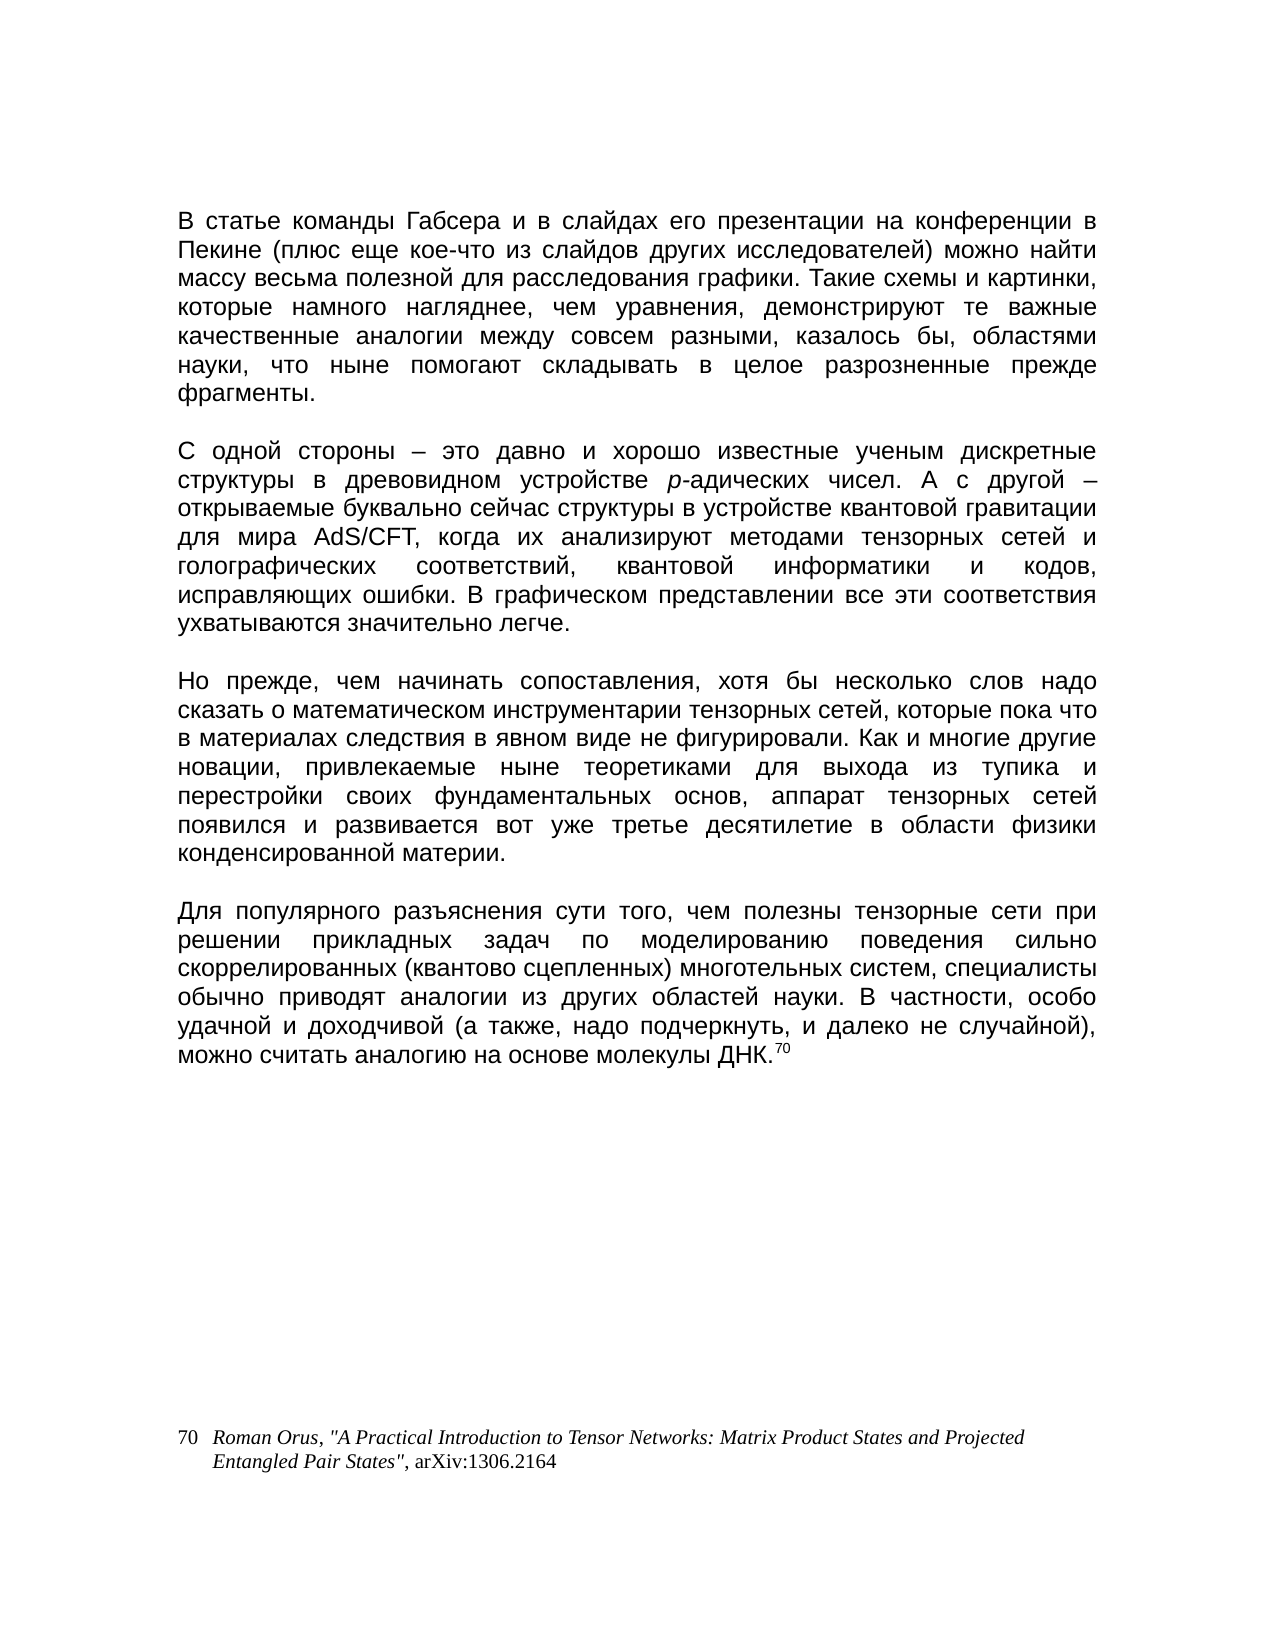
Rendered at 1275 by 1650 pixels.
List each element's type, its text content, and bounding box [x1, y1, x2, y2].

text В статье команды Габсера и в слайдах его презентации на конференции в Пекине (плюс еще кое-что из слайдов других исследователей) можно найти массу весьма полезной для расследования графики. Такие схемы и картинки, которые намного нагляднее, чем уравнения, демонстрируют те важные качественные аналогии между совсем разными, казалось бы, областями науки, что ныне помогают складывать в целое разрозненные прежде фрагменты. [177, 206, 1098, 407]
text С одной стороны – это давно и хорошо известные ученым дискретные структуры в древовидном устройстве p-адических чисел. А с другой – открываемые буквально сейчас структуры в устройстве квантовой гравитации для мира AdS/CFT, когда их анализируют методами тензорных сетей и голографических соответствий, квантовой информатики и кодов, исправляющих ошибки. В графическом представлении все эти соответствия ухватываются значительно легче. [177, 436, 1098, 637]
text Roman Orus, "A Practical Introduction to Tensor Networks: Matrix Product States and Projected Entangled Pair States", arXiv:1306.2164 [177, 1425, 1098, 1473]
text Для популярного разъяснения сути того, чем полезны тензорные сети при решении прикладных задач по моделированию поведения сильно скоррелированных (квантово сцепленных) многотельных систем, специалисты обычно приводят аналогии из других областей науки. В частности, особо удачной и доходчивой (а также, надо подчеркнуть, и далеко не случайной), можно считать аналогию на основе молекулы ДНК. [177, 896, 1098, 1068]
text Но прежде, чем начинать сопоставления, хотя бы несколько слов надо сказать о математическом инструментарии тензорных сетей, которые пока что в материалах следствия в явном виде не фигурировали. Как и многие другие новации, привлекаемые ныне теоретиками для выхода из тупика и перестройки своих фундаментальных основ, аппарат тензорных сетей появился и развивается вот уже третье десятилетие в области физики конденсированной материи. [177, 666, 1098, 867]
